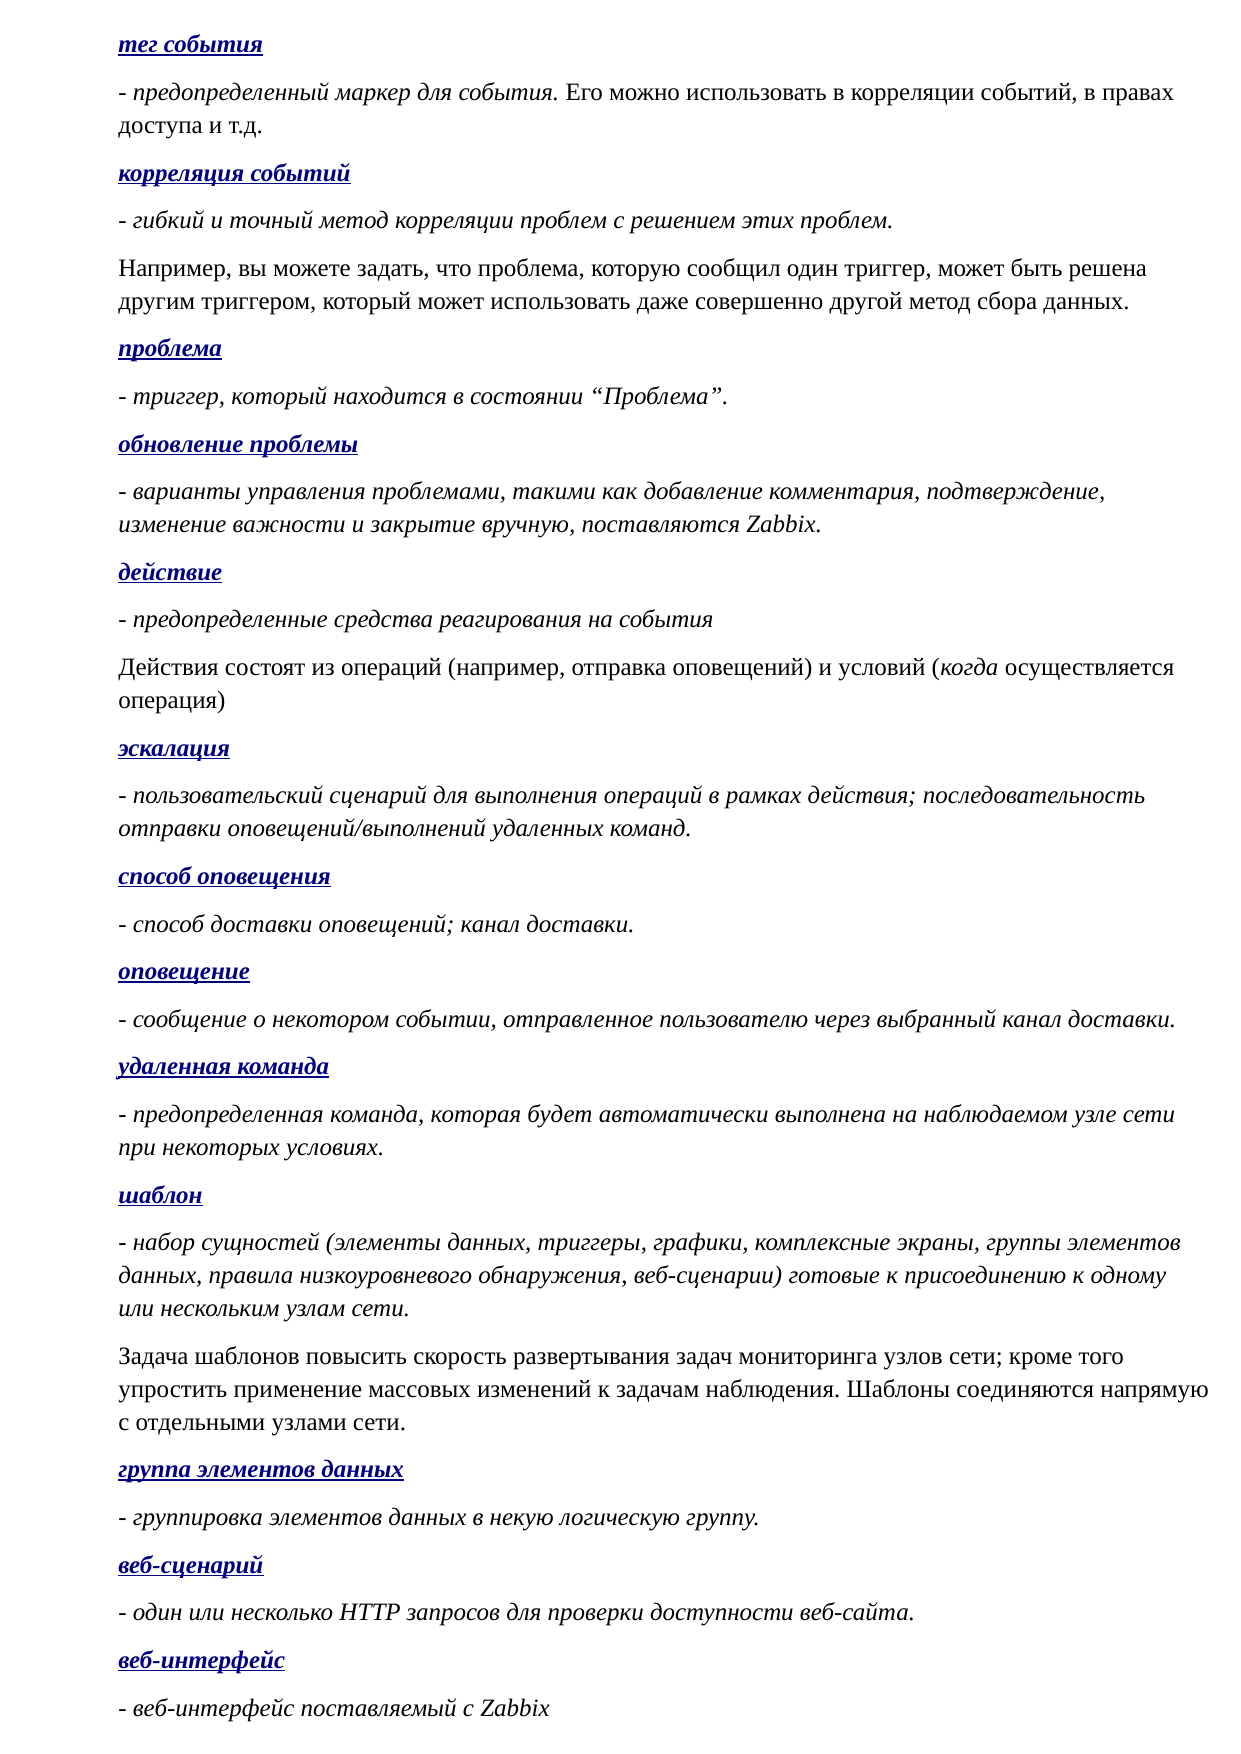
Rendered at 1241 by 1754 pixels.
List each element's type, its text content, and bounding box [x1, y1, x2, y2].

text группа элементов данных [118, 1454, 1211, 1483]
text - один или несколько HTTP запросов для проверки доступности веб-сайта. [118, 1597, 1211, 1626]
text - предопределенный маркер для события. Его можно использовать в корреляции событий, в правах доступа и т.д. [118, 77, 1211, 139]
text - гибкий и точный метод корреляции проблем с решением этих проблем. [118, 205, 1211, 234]
text способ оповещения [118, 861, 1211, 890]
text - предопределенная команда, которая будет автоматически выполнена на наблюдаемом узле сети при некоторых условиях. [118, 1099, 1211, 1161]
text эскалация [118, 733, 1211, 762]
text тег события [118, 29, 1211, 58]
text Например, вы можете задать, что проблема, которую сообщил один триггер, может быть решена другим триггером, который может использовать даже совершенно другой метод сбора данных. [118, 253, 1211, 315]
text удаленная команда [118, 1051, 1211, 1080]
text Действия состоят из операций (например, отправка оповещений) и условий (когда осуществляется операция) [118, 652, 1211, 714]
text оповещение [118, 956, 1211, 985]
text - триггер, который находится в состоянии “Проблема”. [118, 381, 1211, 410]
text Задача шаблонов повысить скорость развертывания задач мониторинга узлов сети; кроме того упростить применение массовых изменений к задачам наблюдения. Шаблоны соединяются напрямую с отдельными узлами сети. [118, 1341, 1211, 1436]
text веб-интерфейс [118, 1645, 1211, 1674]
text корреляция событий [118, 158, 1211, 186]
text - варианты управления проблемами, такими как добавление комментария, подтверждение, изменение важности и закрытие вручную, поставляются Zabbix. [118, 476, 1211, 538]
text - набор сущностей (элементы данных, триггеры, графики, комплексные экраны, группы элементов данных, правила низкоуровневого обнаружения, веб-сценарии) готовые к присоединению к одному или нескольким узлам сети. [118, 1227, 1211, 1322]
text проблема [118, 333, 1211, 362]
text - сообщение о некотором событии, отправленное пользователю через выбранный канал доставки. [118, 1004, 1211, 1033]
text - пользовательский сценарий для выполнения операций в рамках действия; последовательность отправки оповещений/выполнений удаленных команд. [118, 780, 1211, 842]
text - веб-интерфейс поставляемый с Zabbix [118, 1693, 1211, 1721]
text - группировка элементов данных в некую логическую группу. [118, 1502, 1211, 1531]
text шаблон [118, 1180, 1211, 1208]
text веб-сценарий [118, 1550, 1211, 1578]
text обновление проблемы [118, 429, 1211, 457]
text - предопределенные средства реагирования на события [118, 604, 1211, 633]
text - способ доставки оповещений; канал доставки. [118, 909, 1211, 937]
text действие [118, 557, 1211, 586]
